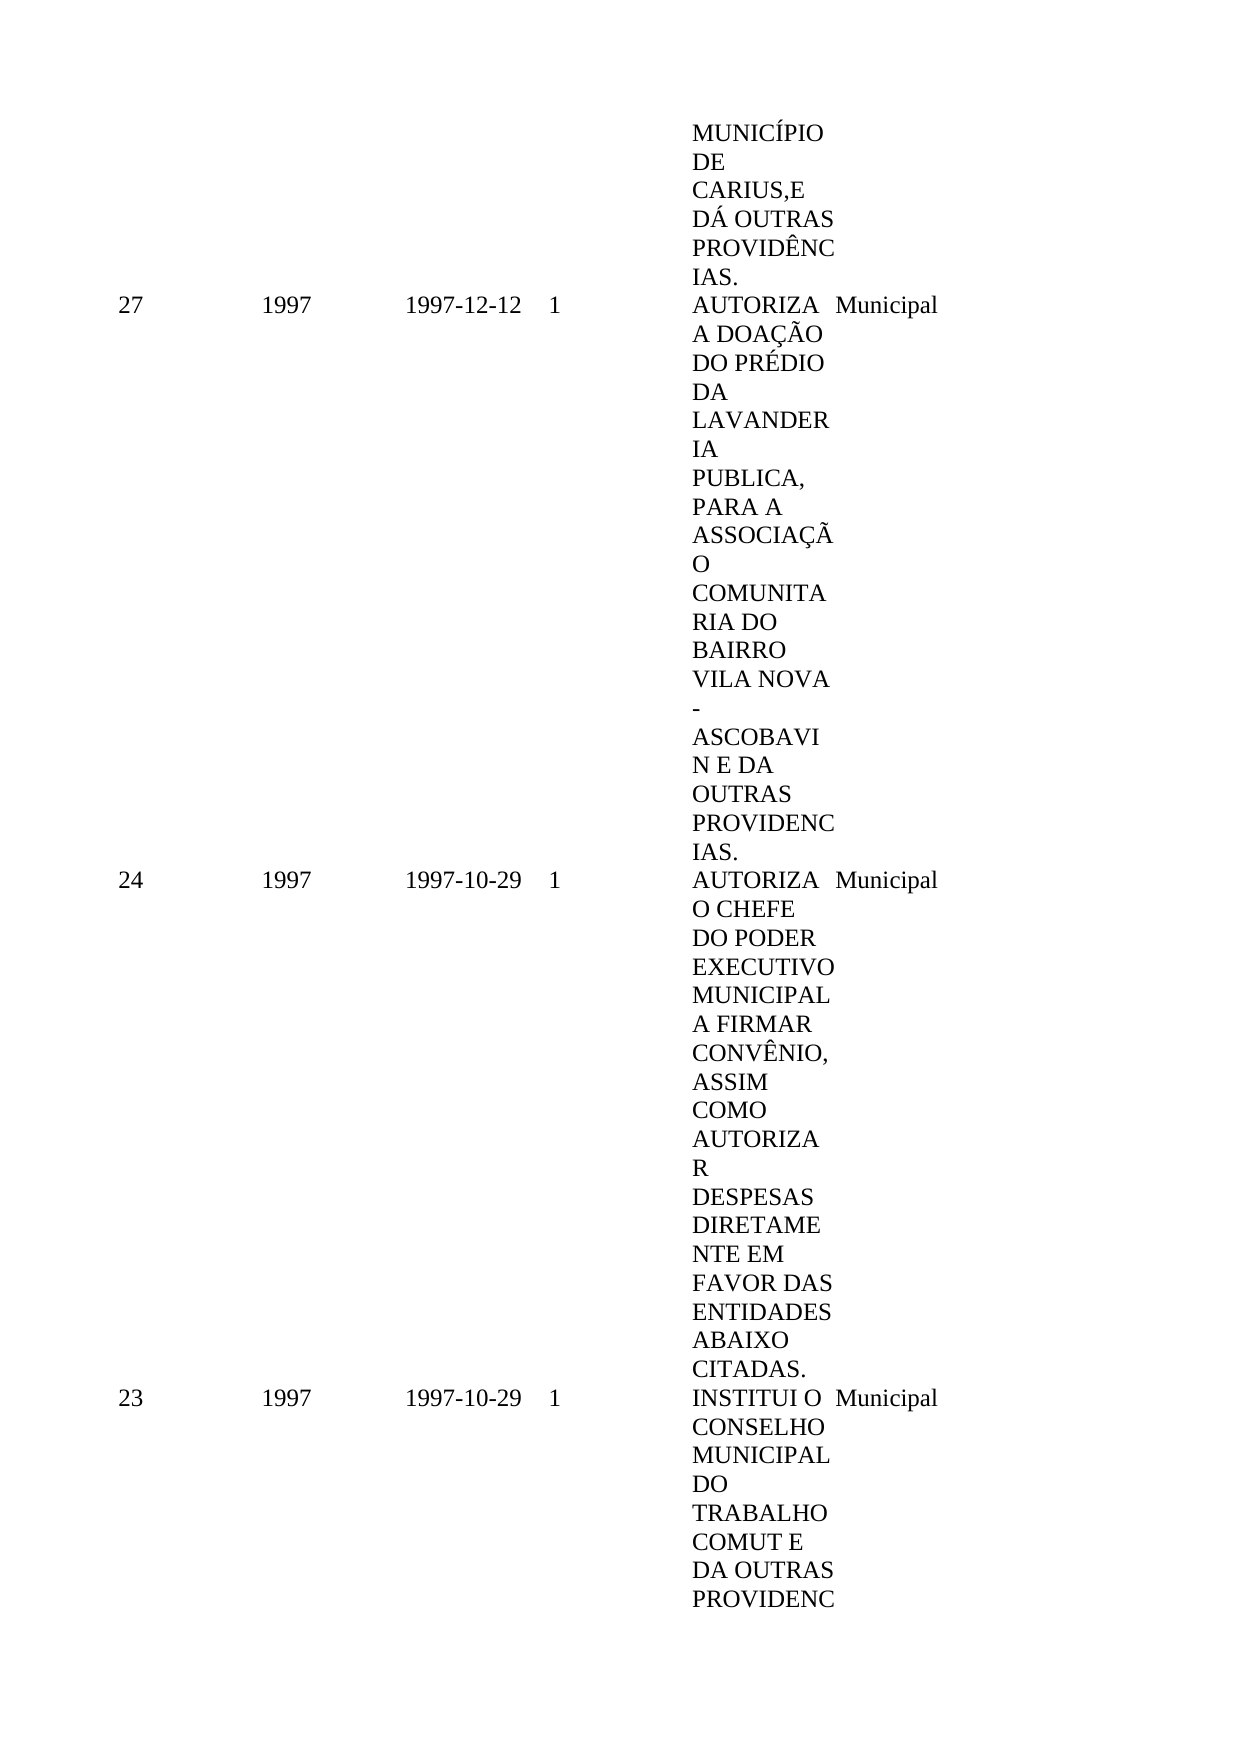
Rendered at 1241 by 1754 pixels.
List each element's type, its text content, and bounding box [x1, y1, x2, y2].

table_cell [261, 118, 405, 291]
table_cell 1997 [261, 866, 405, 1383]
table_cell 1 [548, 1383, 692, 1613]
table_cell AUTORIZA A DOAÇÃO DO PRÉDIO DA LAVANDERIA PUBLICA, PARA A ASSOCIAÇÃO COMUNITARIA DO BAIRRO VILA NOVA - ASCOBAVIN E DA OUTRAS PROVIDENCIAS. [692, 291, 835, 866]
table_cell 27 [118, 291, 261, 866]
table_cell INSTITUI O CONSELHO MUNICIPAL DO TRABALHO COMUT E DA OUTRAS PROVIDENC [692, 1383, 835, 1613]
table_cell [548, 118, 692, 291]
table_cell AUTORIZA O CHEFE DO PODER EXECUTIVO MUNICIPAL A FIRMAR CONVÊNIO, ASSIM COMO AUTORIZAR DESPESAS DIRETAMENTE EM FAVOR DAS ENTIDADES ABAIXO CITADAS. [692, 866, 835, 1383]
table_cell 24 [118, 866, 261, 1383]
table_cell MUNICÍPIO DE CARIUS,E DÁ OUTRAS PROVIDÊNCIAS. [692, 118, 835, 291]
table_cell 23 [118, 1383, 261, 1613]
table_cell 1997-10-29 [405, 866, 548, 1383]
table_cell [118, 118, 261, 291]
table_cell [979, 291, 1122, 866]
table_cell 1997-12-12 [405, 291, 548, 866]
table_cell Municipal [835, 866, 979, 1383]
table_cell Municipal [835, 291, 979, 866]
table_cell 1997 [261, 291, 405, 866]
table_cell 1997-10-29 [405, 1383, 548, 1613]
table_cell [979, 118, 1122, 291]
table_cell Municipal [835, 1383, 979, 1613]
table_cell [405, 118, 548, 291]
table_cell [979, 866, 1122, 1383]
table_cell [835, 118, 979, 291]
table_cell 1 [548, 866, 692, 1383]
table_cell [979, 1383, 1122, 1613]
table_cell 1 [548, 291, 692, 866]
table_cell 1997 [261, 1383, 405, 1613]
